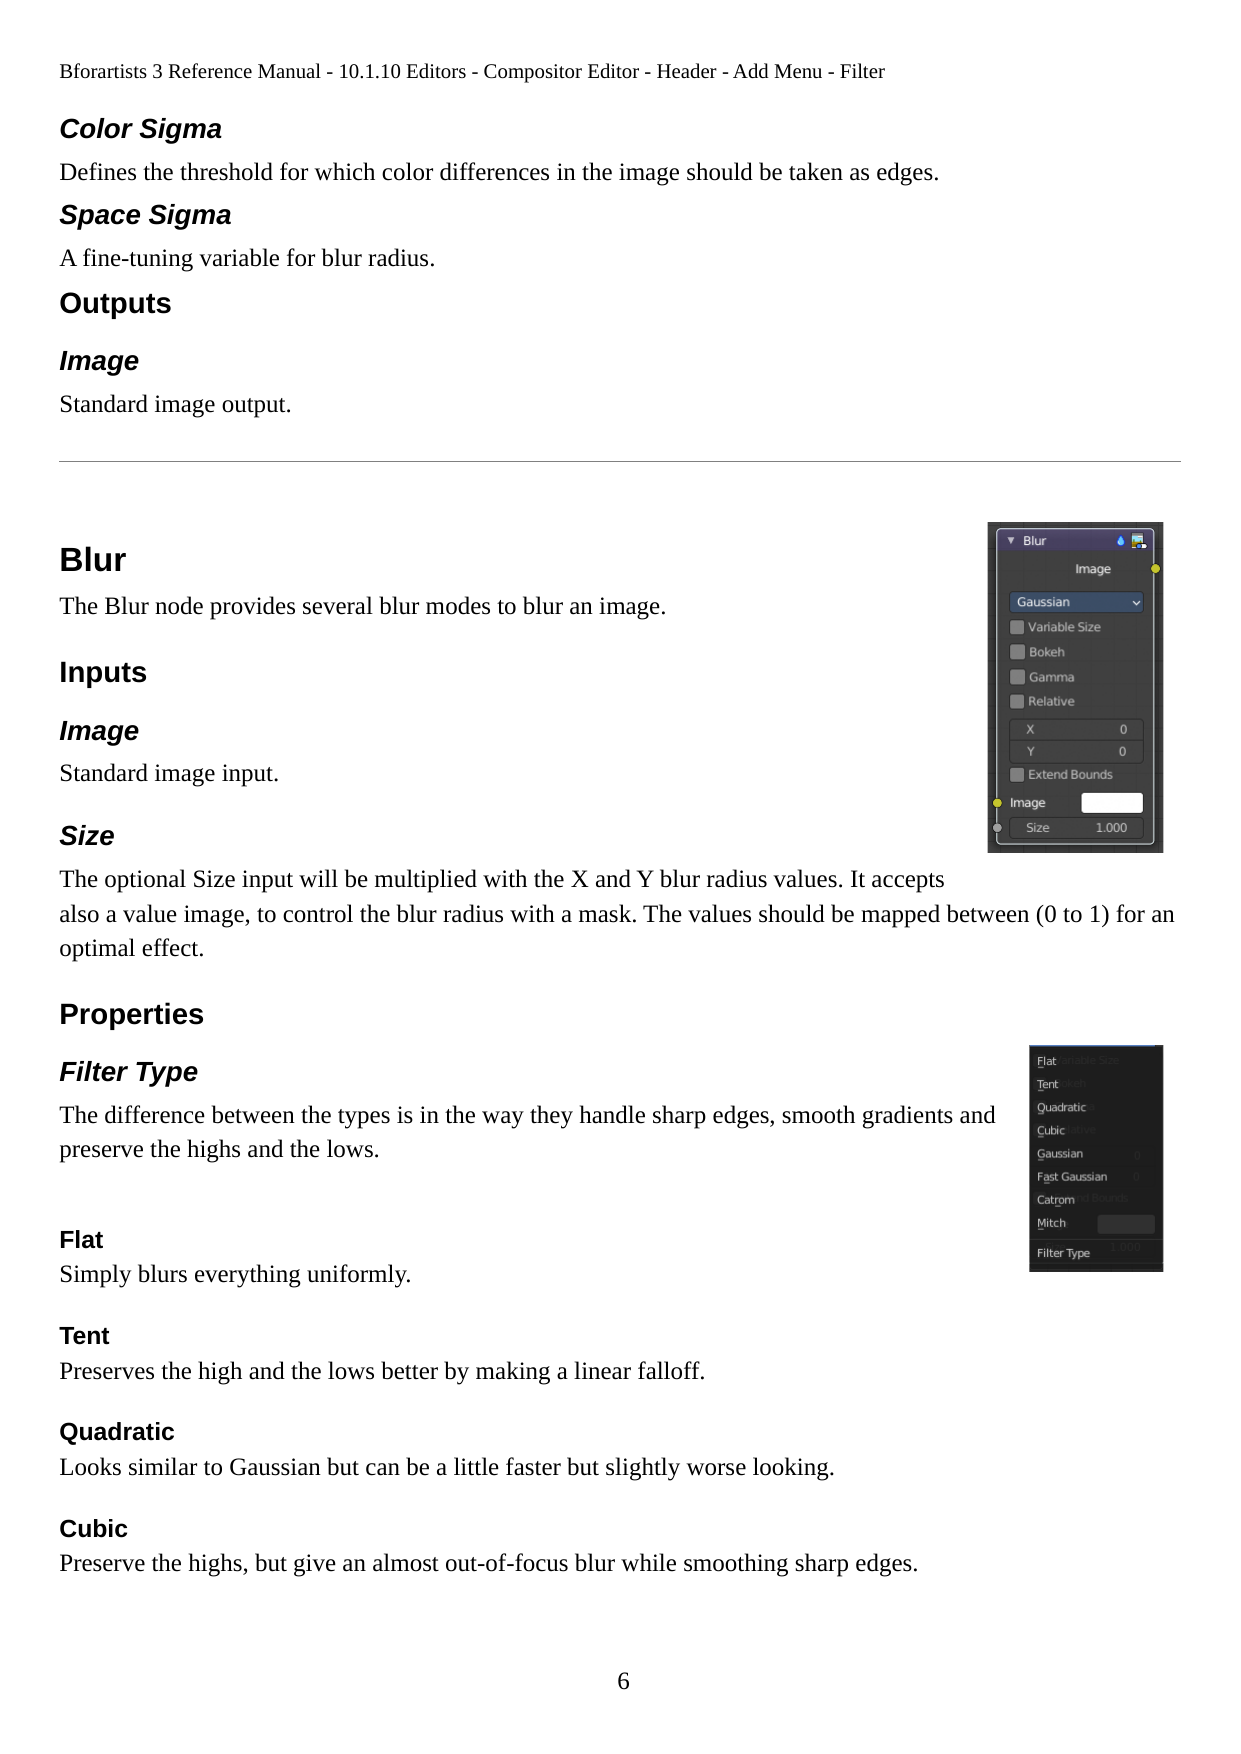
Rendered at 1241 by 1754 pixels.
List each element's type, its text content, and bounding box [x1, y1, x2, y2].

subtitle [1164, 714, 1181, 746]
text The optional Size input will be multiplied with the X and Y blur radius values. It accepts also a value image, to control the blur radius with a mask. The values should be mapped between (0 to 1) for an optimal effect. [59, 864, 1181, 962]
text Preserve the highs, but give an almost out-of-focus blur while smoothing sharp edges. [59, 1548, 1181, 1577]
subtitle Image [59, 714, 987, 746]
subtitle Flat [59, 1225, 1029, 1253]
subtitle [1164, 540, 1181, 579]
text Standard image input. [59, 758, 987, 787]
subtitle Properties [59, 997, 1181, 1031]
text [1164, 758, 1181, 787]
subtitle Color Sigma [59, 113, 1181, 144]
text Defines the threshold for which color differences in the image should be taken as edges. [59, 157, 1181, 186]
subtitle Quadratic [59, 1417, 1181, 1446]
subtitle Space Sigma [59, 198, 1181, 230]
subtitle Image [59, 345, 1181, 377]
picture [987, 522, 1164, 853]
subtitle Filter Type [59, 1056, 1029, 1087]
text Preserves the high and the lows better by making a linear falloff. [59, 1356, 1181, 1384]
subtitle Size [59, 820, 987, 852]
subtitle [1164, 820, 1181, 852]
subtitle [1164, 1056, 1181, 1087]
subtitle [1164, 1225, 1181, 1253]
text The difference between the types is in the way they handle sharp edges, smooth gradients and preserve the highs and the lows. [59, 1100, 1029, 1163]
text Looks similar to Gaussian but can be a little faster but slightly worse looking. [59, 1452, 1181, 1481]
subtitle [1164, 655, 1181, 689]
subtitle Tent [59, 1321, 1181, 1349]
text The Blur node provides several blur modes to blur an image. [59, 591, 987, 620]
subtitle Outputs [59, 286, 1181, 320]
text A fine-tuning variable for blur radius. [59, 243, 1181, 271]
subtitle Cubic [59, 1514, 1181, 1542]
picture [1029, 1045, 1164, 1272]
subtitle Blur [59, 540, 987, 579]
text Standard image output. [59, 389, 1181, 418]
subtitle Inputs [59, 655, 987, 689]
text Simply blurs everything uniformly. [59, 1259, 1181, 1288]
